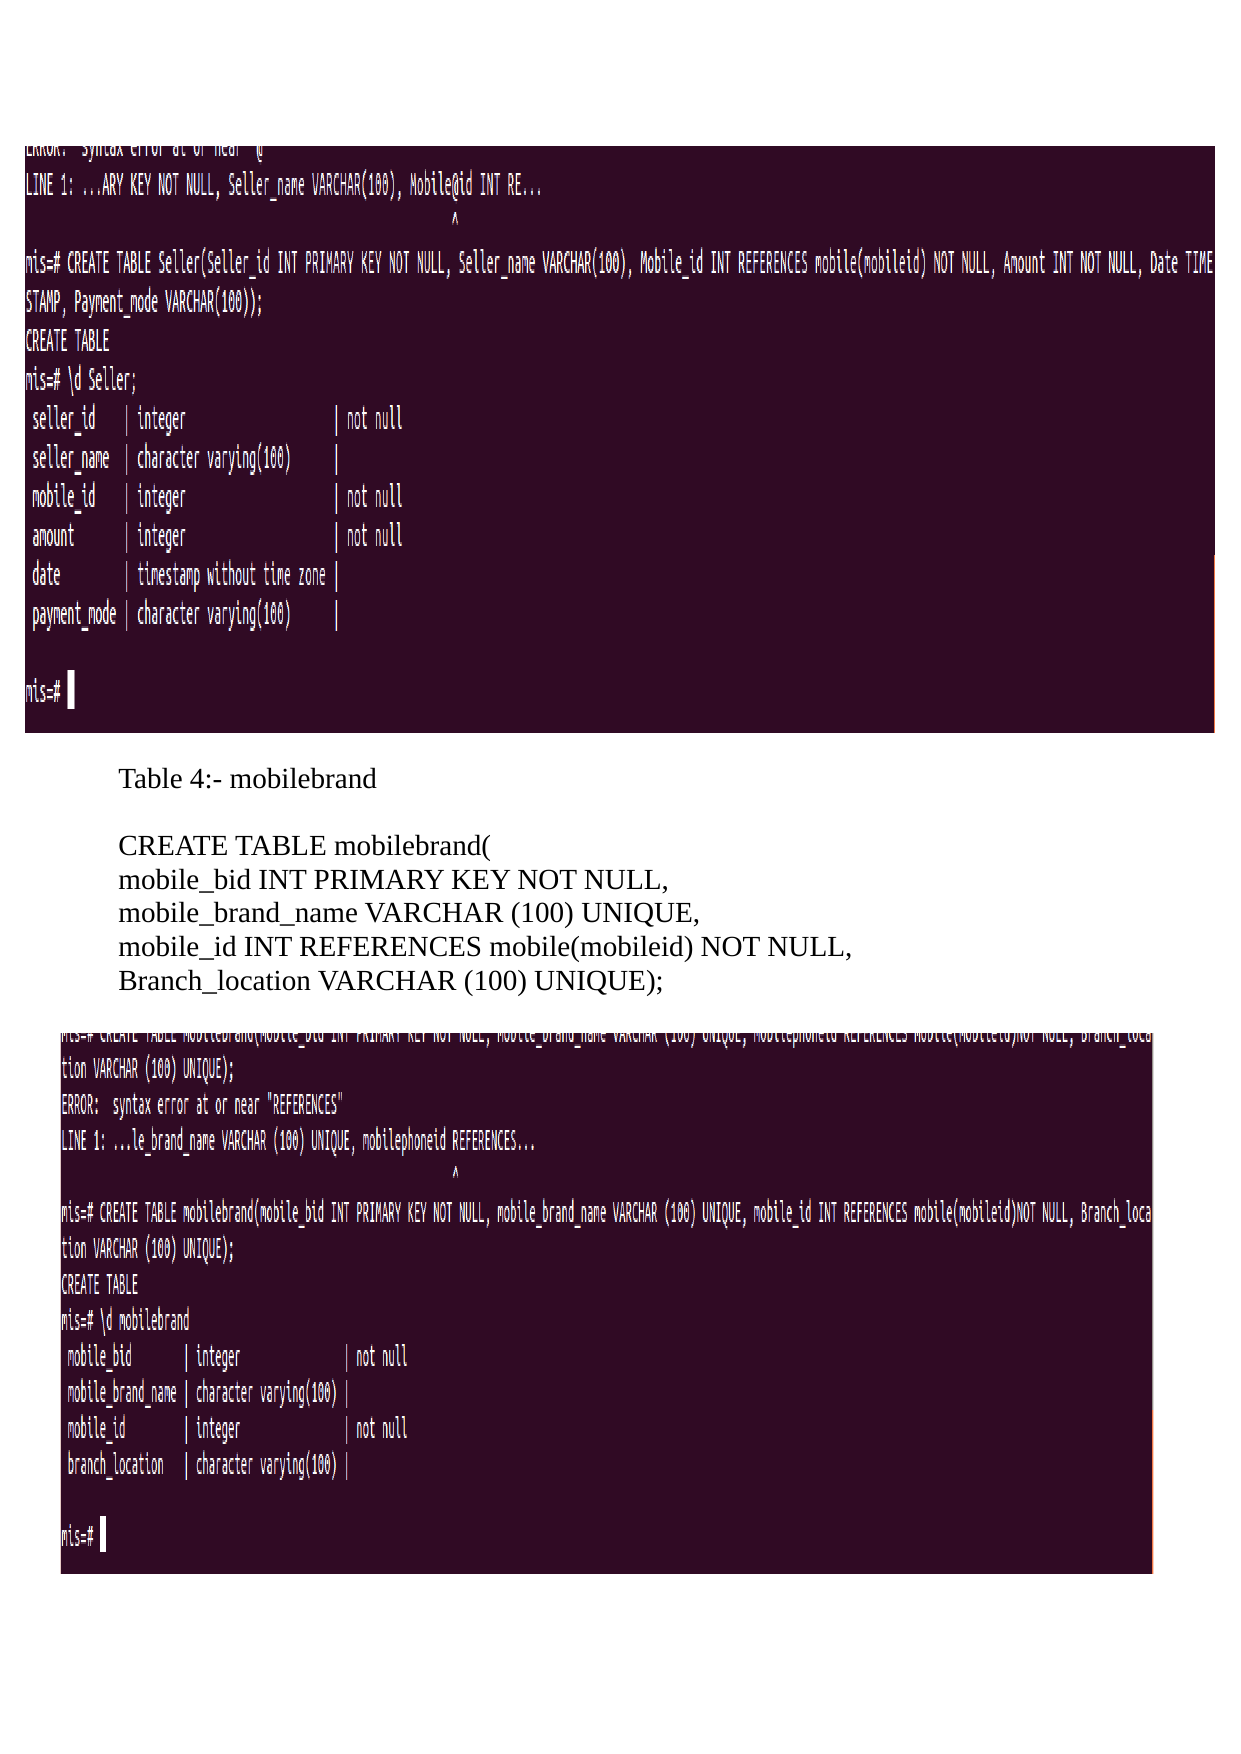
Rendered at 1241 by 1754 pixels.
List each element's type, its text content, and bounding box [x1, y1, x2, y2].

text Table 4:- mobilebrand [118, 761, 1122, 795]
text Branch_location VARCHAR (100) UNIQUE); [118, 963, 1122, 996]
text mobile_id INT REFERENCES mobile(mobileid) NOT NULL, [118, 929, 1122, 963]
text CREATE TABLE mobilebrand( [118, 828, 1122, 862]
text mobile_bid INT PRIMARY KEY NOT NULL, [118, 862, 1122, 896]
text mobile_brand_name VARCHAR (100) UNIQUE, [118, 896, 1122, 929]
